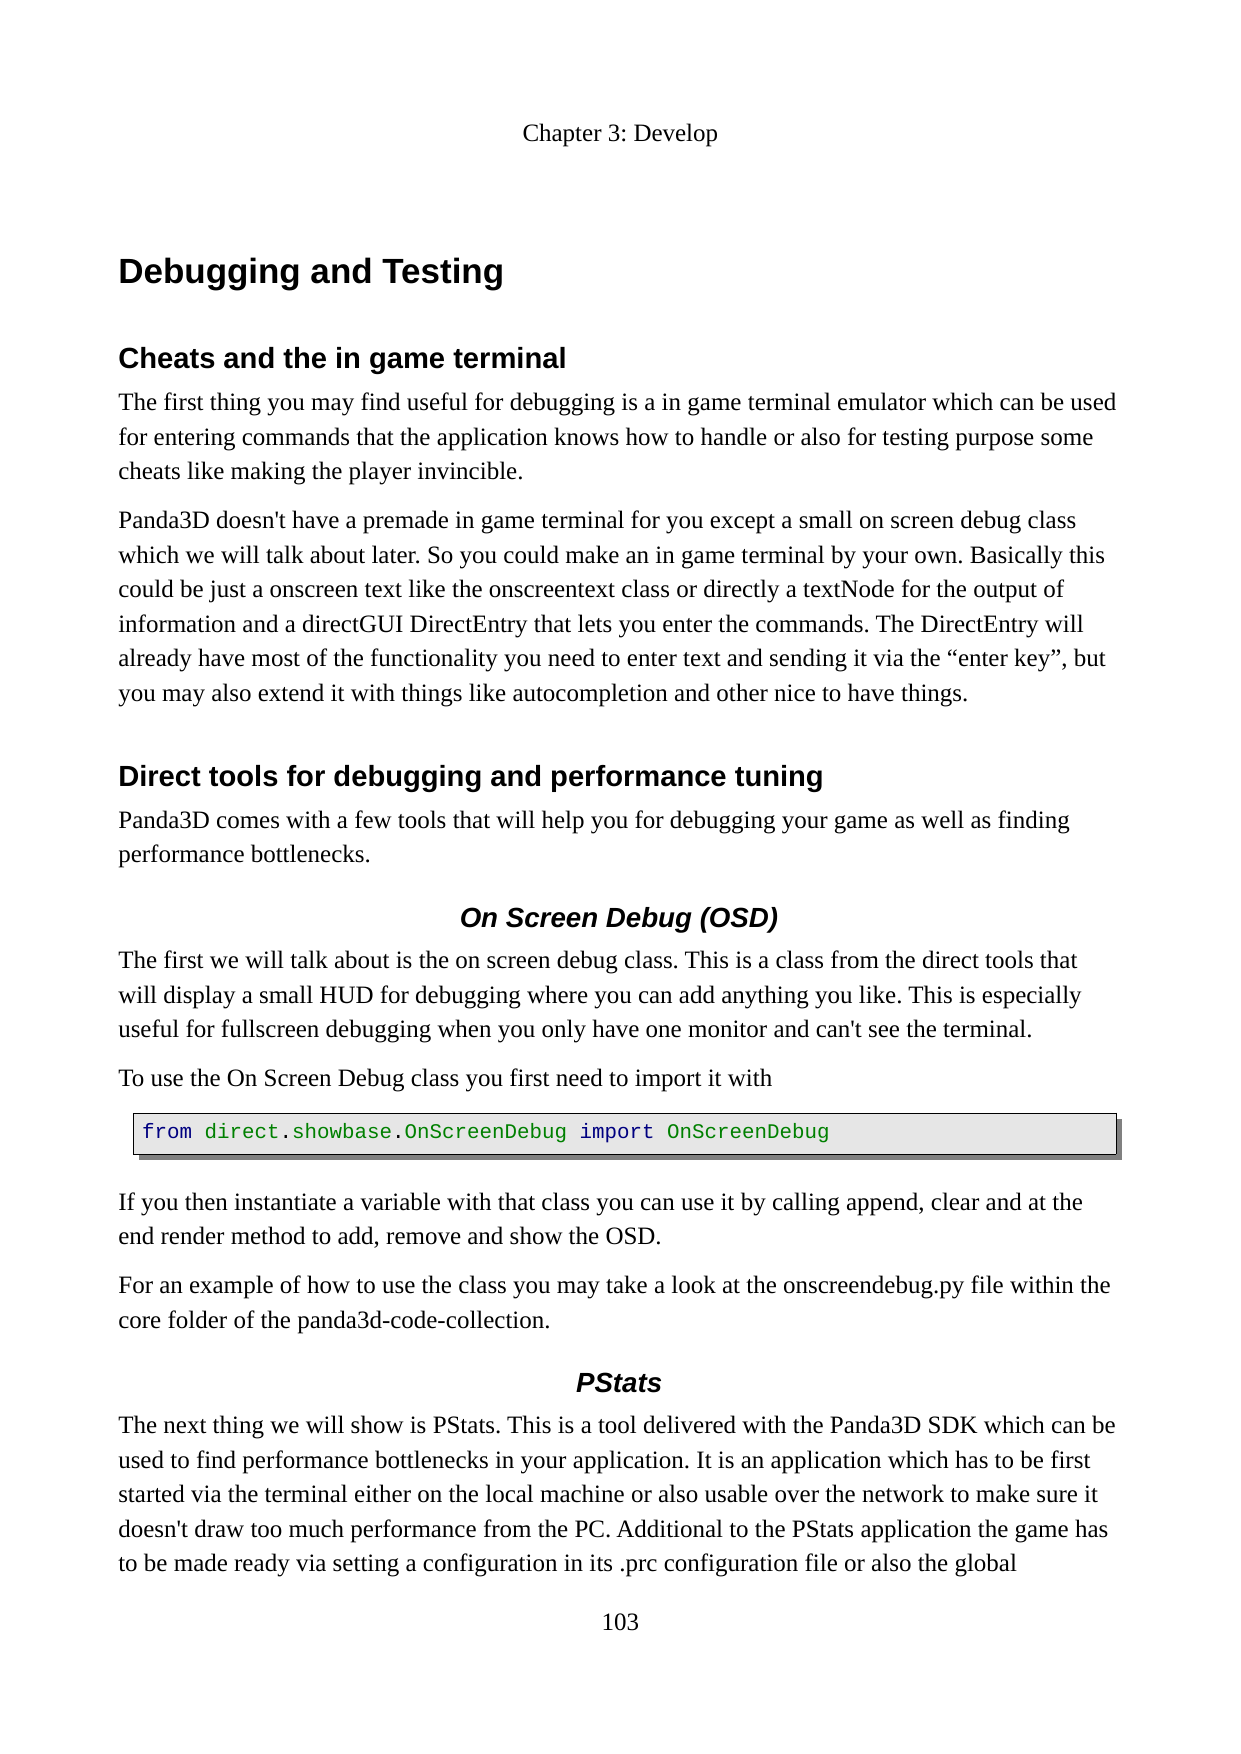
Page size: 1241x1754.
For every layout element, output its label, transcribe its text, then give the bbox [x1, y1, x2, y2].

subtitle Cheats and the in game terminal [118, 341, 1122, 375]
text The first we will talk about is the on screen debug class. This is a class from the direct tools that will display a small HUD for debugging where you can add anything you like. This is especially useful for fullscreen debugging when you only have one monitor and can't see the terminal. [118, 946, 1122, 1043]
text If you then instantiate a variable with that class you can use it by calling append, clear and at the end render method to add, remove and show the OSD. [118, 1187, 1122, 1250]
text The next thing we will show is PStats. This is a tool delivered with the Panda3D SDK which can be used to find performance bottlenecks in your application. It is an application which has to be first started via the terminal either on the local machine or also usable over the network to make sure it doesn't draw too much performance from the PC. Additional to the PStats application the game has to be made ready via setting a configuration in its .prc configuration file or also the global [118, 1411, 1122, 1577]
subtitle PStats [118, 1366, 1122, 1398]
text For an example of how to use the class you may take a look at the onscreendebug.py file within the core folder of the panda3d-code-collection. [118, 1270, 1122, 1333]
text from direct.showbase.OnScreenDebug import OnScreenDebug [134, 1114, 1116, 1154]
text Panda3D doesn't have a premade in game terminal for you except a small on screen debug class which we will talk about later. So you could make an in game terminal by your own. Basically this could be just a onscreen text like the onscreentext class or directly a textNode for the output of information and a directGUI DirectEntry that lets you enter the commands. The DirectEntry will already have most of the functionality you need to enter text and sending it via the “enter key”, but you may also extend it with things like autocompletion and other nice to have things. [118, 505, 1122, 706]
subtitle On Screen Debug (OSD) [118, 901, 1122, 933]
subtitle Direct tools for debugging and performance tuning [118, 759, 1122, 793]
subtitle Debugging and Testing [118, 250, 1122, 290]
text Panda3D comes with a few tools that will help you for debugging your game as well as finding performance bottlenecks. [118, 805, 1122, 868]
text To use the On Screen Debug class you first need to import it with [118, 1063, 1122, 1092]
text The first thing you may find useful for debugging is a in game terminal emulator which can be used for entering commands that the application knows how to handle or also for testing purpose some cheats like making the player invincible. [118, 387, 1122, 485]
